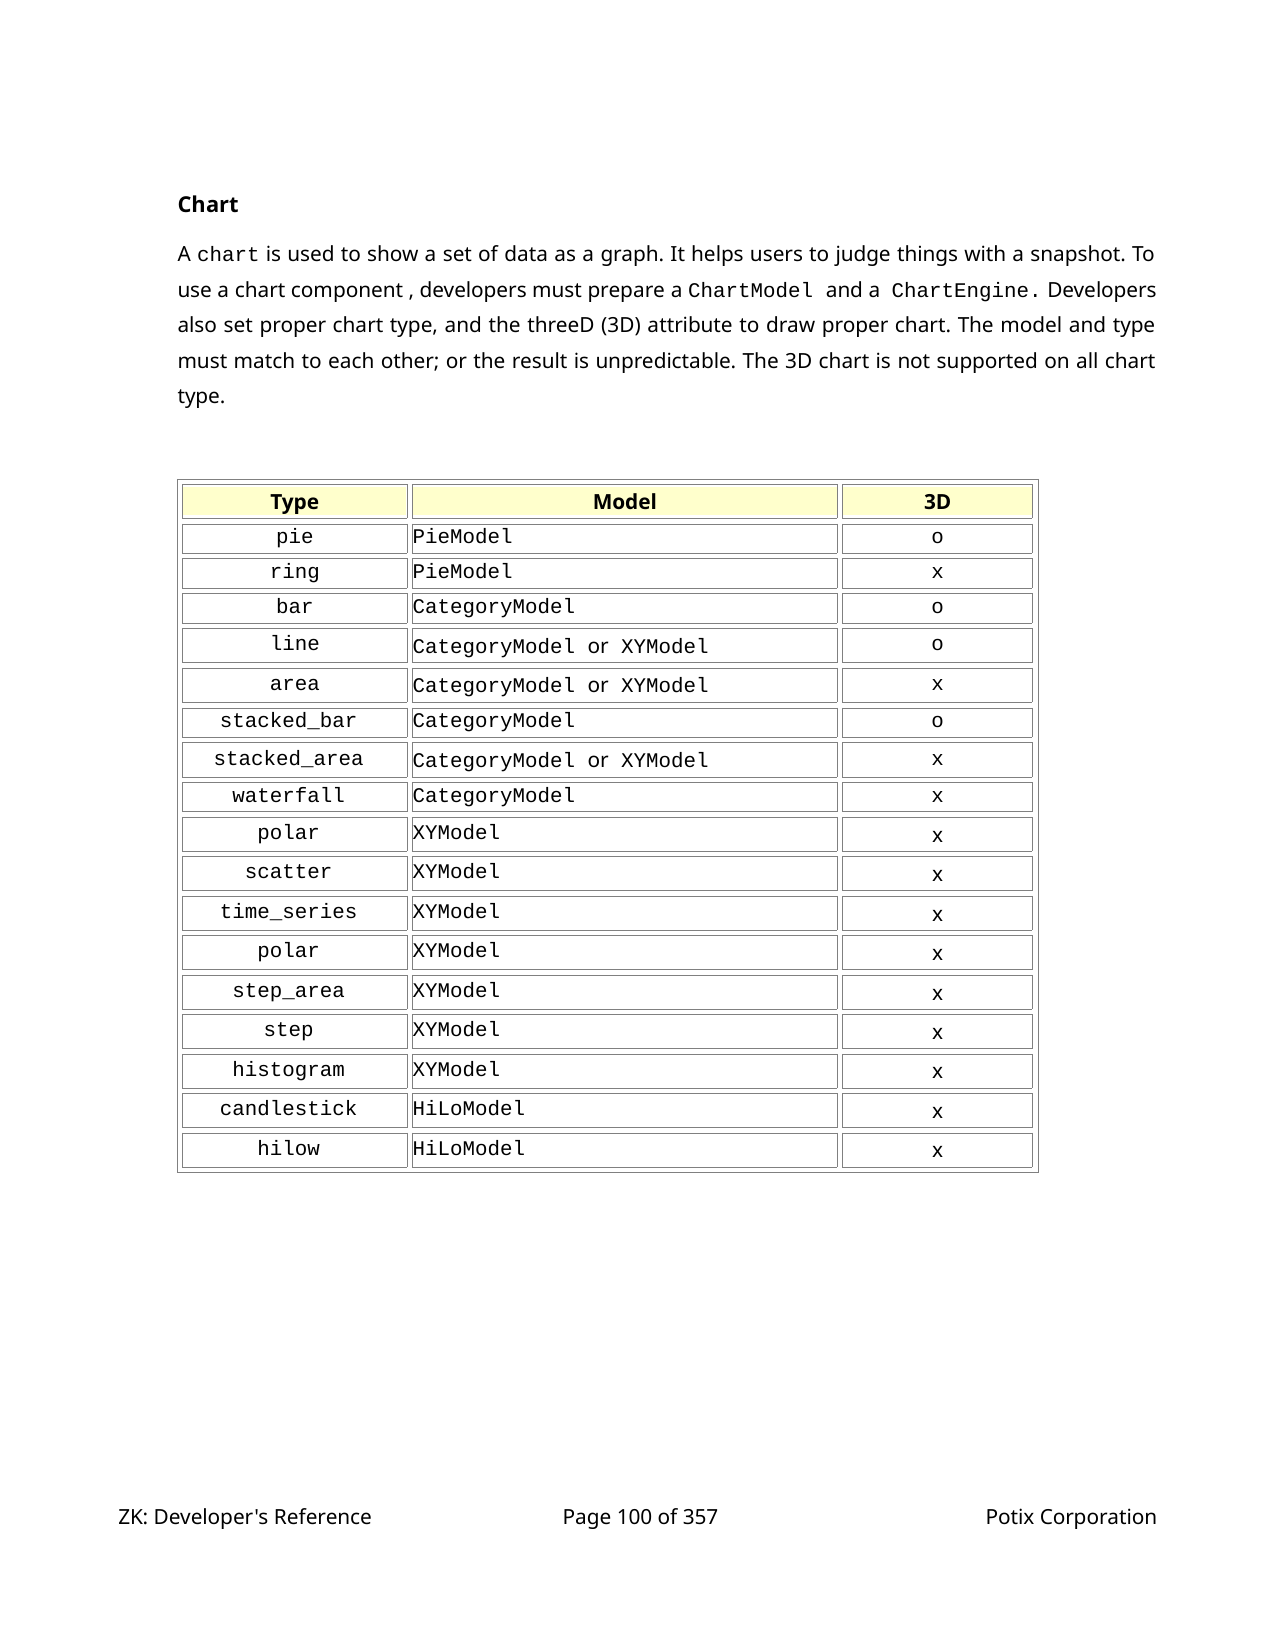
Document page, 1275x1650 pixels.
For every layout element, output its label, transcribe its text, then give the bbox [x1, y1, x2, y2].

table_cell x [840, 851, 1035, 890]
table_cell histogram [180, 1048, 409, 1088]
table_cell o [840, 518, 1035, 553]
table_cell x [840, 1127, 1035, 1167]
table_cell x [840, 777, 1035, 811]
table_cell ring [180, 553, 409, 588]
table_cell o [840, 702, 1035, 737]
table_cell area [180, 662, 409, 702]
table_cell XYModel [409, 1048, 840, 1088]
table_cell XYModel [409, 969, 840, 1009]
table_cell step [180, 1009, 409, 1048]
table_cell step_area [180, 969, 409, 1009]
table_cell x [840, 553, 1035, 588]
table_cell PieModel [409, 553, 840, 588]
table_cell CategoryModel or XYModel [409, 737, 840, 777]
table_cell XYModel [409, 890, 840, 930]
table_cell scatter [180, 851, 409, 890]
table_cell x [840, 890, 1035, 930]
table_cell hilow [180, 1127, 409, 1167]
table_cell x [840, 930, 1035, 969]
table_cell CategoryModel [409, 777, 840, 811]
table_cell PieModel [409, 518, 840, 553]
table_cell stacked_bar [180, 702, 409, 737]
table_cell x [840, 969, 1035, 1009]
table_cell o [840, 623, 1035, 662]
table_header Model [409, 480, 840, 518]
table_cell XYModel [409, 930, 840, 969]
table_cell polar [180, 811, 409, 851]
table_cell XYModel [409, 851, 840, 890]
table_cell x [840, 811, 1035, 851]
table_cell pie [180, 518, 409, 553]
table_cell stacked_area [180, 737, 409, 777]
table_cell HiLoModel [409, 1127, 840, 1167]
table_cell CategoryModel or XYModel [409, 623, 840, 662]
table_cell polar [180, 930, 409, 969]
table_cell XYModel [409, 1009, 840, 1048]
table_cell CategoryModel [409, 702, 840, 737]
text A chart is used to show a set of data as a graph. It helps users to judge things with a snapshot. To use a chart component , developers must prepare a ChartModel and a ChartEngine. Developers also set proper chart type, and the threeD (3D) attribute to draw proper chart. The model and type must match to each other; or the result is unpredictable. The 3D chart is not supported on all chart type. [177, 239, 1157, 409]
table_cell line [180, 623, 409, 662]
table_header Type [180, 480, 409, 518]
table_cell bar [180, 588, 409, 622]
subtitle Chart [177, 189, 1157, 219]
table_header 3D [840, 480, 1035, 518]
table_cell XYModel [409, 811, 840, 851]
table_cell time_series [180, 890, 409, 930]
table_cell x [840, 1088, 1035, 1127]
table_cell candlestick [180, 1088, 409, 1127]
table_cell waterfall [180, 777, 409, 811]
table_cell CategoryModel or XYModel [409, 662, 840, 702]
table_cell x [840, 1009, 1035, 1048]
table_cell CategoryModel [409, 588, 840, 622]
table_cell x [840, 1048, 1035, 1088]
table_cell x [840, 662, 1035, 702]
table_cell o [840, 588, 1035, 622]
table_cell HiLoModel [409, 1088, 840, 1127]
table_cell x [840, 737, 1035, 777]
